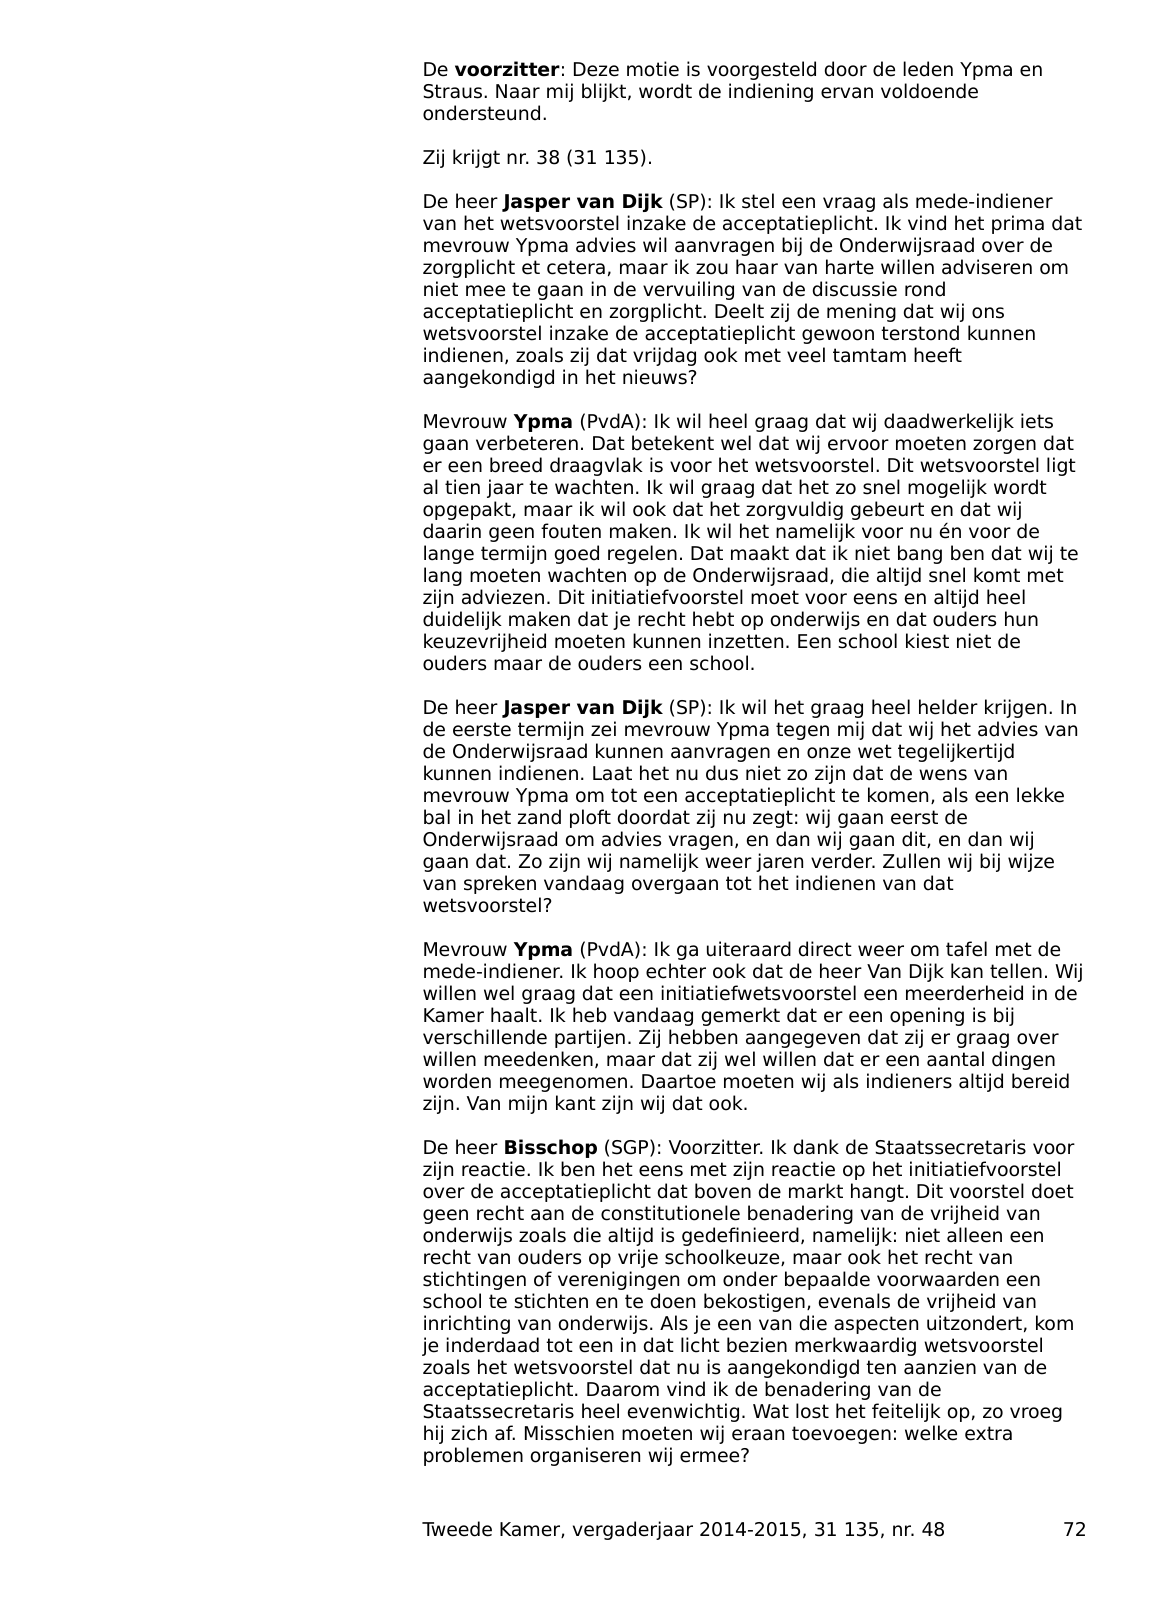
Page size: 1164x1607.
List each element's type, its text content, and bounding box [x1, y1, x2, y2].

text De heer Jasper van Dijk (SP): Ik wil het graag heel helder krijgen. In de eerste termijn zei mevrouw Ypma tegen mij dat wij het advies van de Onderwijsraad kunnen aanvragen en onze wet tegelijkertijd kunnen indienen. Laat het nu dus niet zo zijn dat de wens van mevrouw Ypma om tot een acceptatieplicht te komen, als een lekke bal in het zand ploft doordat zij nu zegt: wij gaan eerst de Onderwijsraad om advies vragen, en dan wij gaan dit, en dan wij gaan dat. Zo zijn wij namelijk weer jaren verder. Zullen wij bij wijze van spreken vandaag overgaan tot het indienen van dat wetsvoorstel? [422, 697, 1087, 917]
text De heer Bisschop (SGP): Voorzitter. Ik dank de Staatssecretaris voor zijn reactie. Ik ben het eens met zijn reactie op het initiatiefvoorstel over de acceptatieplicht dat boven de markt hangt. Dit voorstel doet geen recht aan de constitutionele benadering van de vrijheid van onderwijs zoals die altijd is gedefinieerd, namelijk: niet alleen een recht van ouders op vrije schoolkeuze, maar ook het recht van stichtingen of verenigingen om onder bepaalde voorwaarden een school te stichten en te doen bekostigen, evenals de vrijheid van inrichting van onderwijs. Als je een van die aspecten uitzondert, kom je inderdaad tot een in dat licht bezien merkwaardig wetsvoorstel zoals het wetsvoorstel dat nu is aangekondigd ten aanzien van de acceptatieplicht. Daarom vind ik de benadering van de Staatssecretaris heel evenwichtig. Wat lost het feitelijk op, zo vroeg hij zich af. Misschien moeten wij eraan toevoegen: welke extra problemen organiseren wij ermee? [422, 1137, 1087, 1467]
text Mevrouw Ypma (PvdA): Ik wil heel graag dat wij daadwerkelijk iets gaan verbeteren. Dat betekent wel dat wij ervoor moeten zorgen dat er een breed draagvlak is voor het wetsvoorstel. Dit wetsvoorstel ligt al tien jaar te wachten. Ik wil graag dat het zo snel mogelijk wordt opgepakt, maar ik wil ook dat het zorgvuldig gebeurt en dat wij daarin geen fouten maken. Ik wil het namelijk voor nu én voor de lange termijn goed regelen. Dat maakt dat ik niet bang ben dat wij te lang moeten wachten op de Onderwijsraad, die altijd snel komt met zijn adviezen. Dit initiatiefvoorstel moet voor eens en altijd heel duidelijk maken dat je recht hebt op onderwijs en dat ouders hun keuzevrijheid moeten kunnen inzetten. Een school kiest niet de ouders maar de ouders een school. [422, 411, 1087, 675]
text Zij krijgt nr. 38 (31 135). [422, 147, 1087, 169]
text Mevrouw Ypma (PvdA): Ik ga uiteraard direct weer om tafel met de mede-indiener. Ik hoop echter ook dat de heer Van Dijk kan tellen. Wij willen wel graag dat een initiatiefwetsvoorstel een meerderheid in de Kamer haalt. Ik heb vandaag gemerkt dat er een opening is bij verschillende partijen. Zij hebben aangegeven dat zij er graag over willen meedenken, maar dat zij wel willen dat er een aantal dingen worden meegenomen. Daartoe moeten wij als indieners altijd bereid zijn. Van mijn kant zijn wij dat ook. [422, 939, 1087, 1115]
text De heer Jasper van Dijk (SP): Ik stel een vraag als mede-indiener van het wetsvoorstel inzake de acceptatieplicht. Ik vind het prima dat mevrouw Ypma advies wil aanvragen bij de Onderwijsraad over de zorgplicht et cetera, maar ik zou haar van harte willen adviseren om niet mee te gaan in de vervuiling van de discussie rond acceptatieplicht en zorgplicht. Deelt zij de mening dat wij ons wetsvoorstel inzake de acceptatieplicht gewoon terstond kunnen indienen, zoals zij dat vrijdag ook met veel tamtam heeft aangekondigd in het nieuws? [422, 191, 1087, 389]
text De voorzitter: Deze motie is voorgesteld door de leden Ypma en Straus. Naar mij blijkt, wordt de indiening ervan voldoende ondersteund. [422, 59, 1087, 125]
